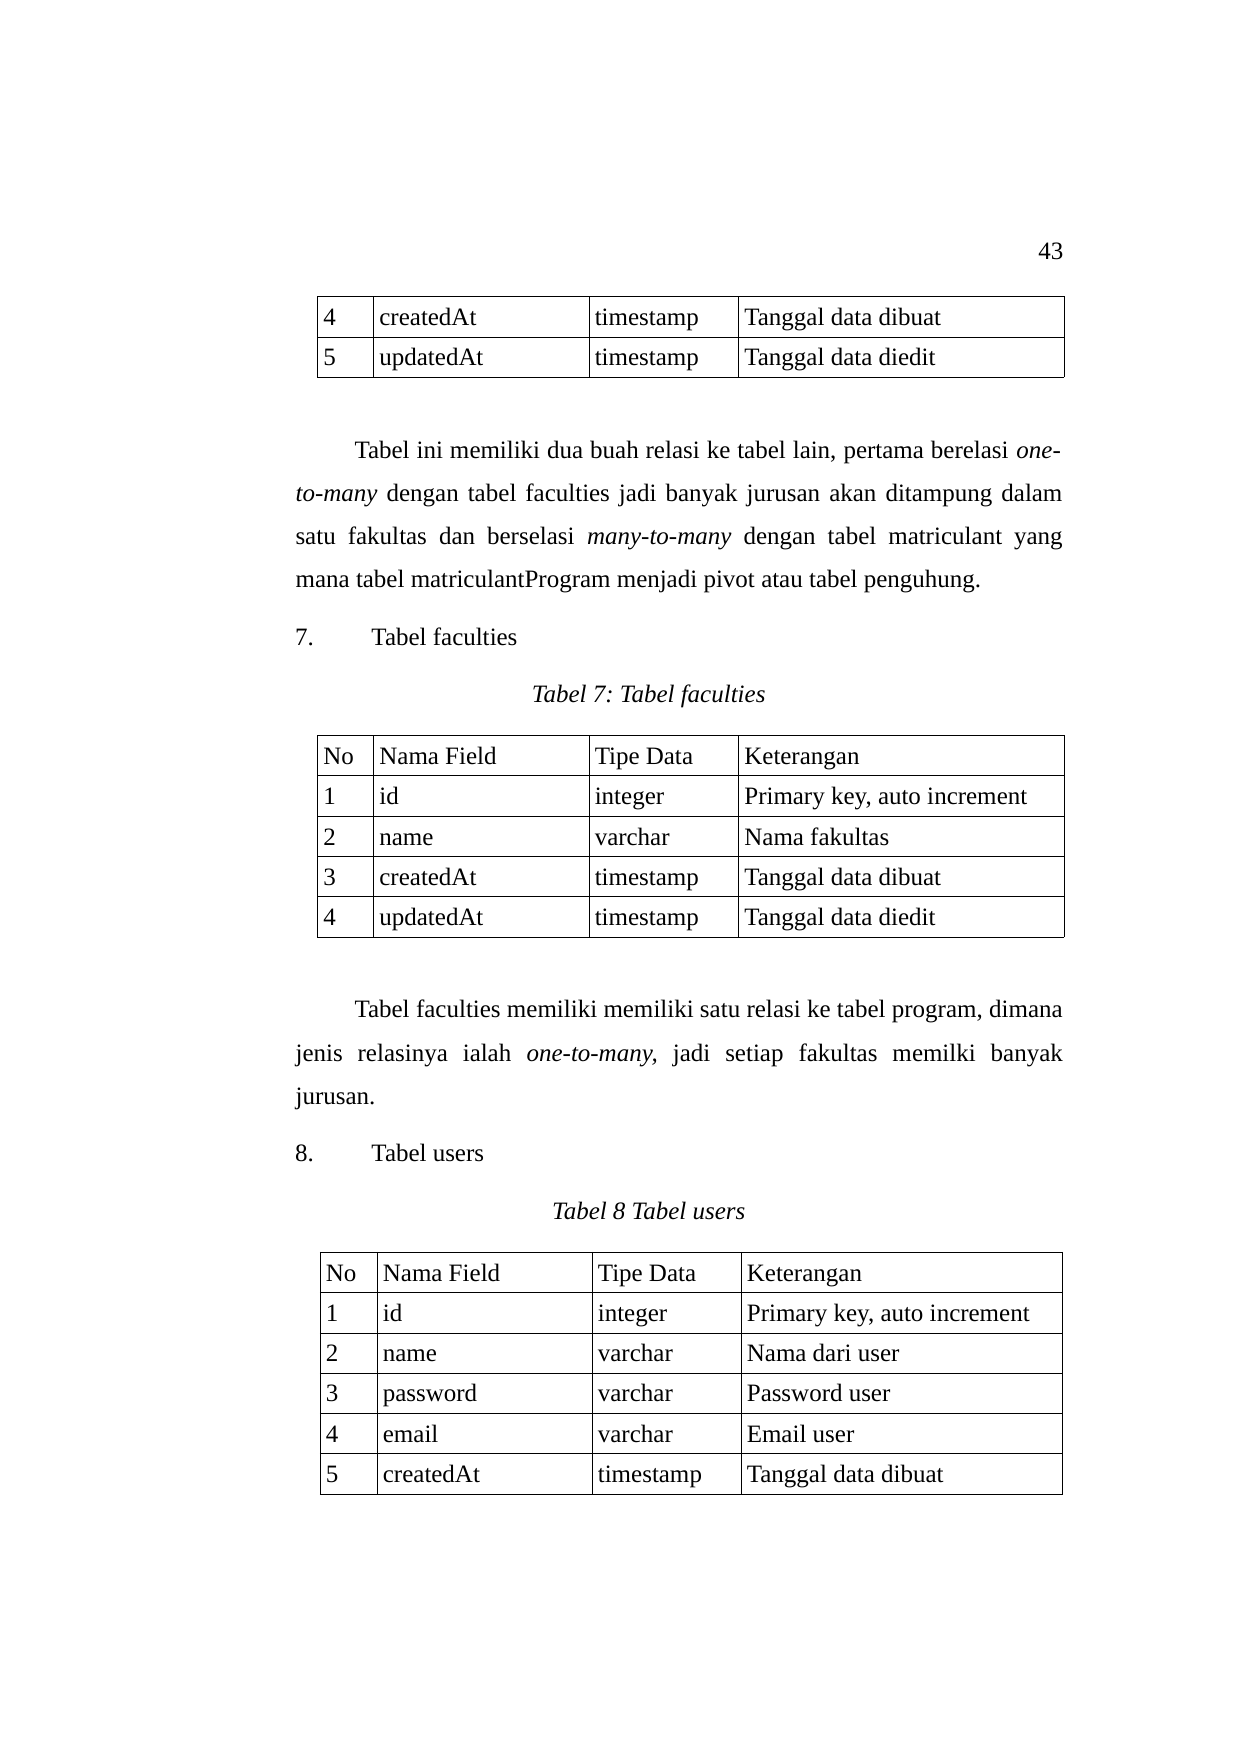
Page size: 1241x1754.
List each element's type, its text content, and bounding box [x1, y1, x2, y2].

text Tabel 7.7: Tabel faculties [236, 679, 1063, 708]
table_cell timestamp [593, 1454, 741, 1494]
table_cell Email user [742, 1414, 1062, 1453]
table_header Keterangan [742, 1253, 1062, 1292]
table_cell 5 [321, 1454, 377, 1494]
text Tabel 7.8 Tabel users [236, 1196, 1063, 1225]
table_cell varchar [593, 1334, 741, 1373]
table_cell email [378, 1414, 592, 1453]
table_header No [321, 1253, 377, 1292]
table_header Nama Field [378, 1253, 592, 1292]
table_cell 2 [321, 1334, 377, 1373]
table_header No [318, 736, 373, 775]
table_header Keterangan [739, 736, 1064, 775]
text Tabel ini memiliki dua buah relasi ke tabel lain, pertama berelasi one-to-many dengan tabel faculties jadi banyak jurusan akan ditampung dalam satu fakultas dan berselasi many-to-many dengan tabel matriculant yang mana tabel matriculantProgram menjadi pivot atau tabel penguhung. [295, 435, 1063, 593]
table_cell 1 [321, 1293, 377, 1332]
table_cell Nama fakultas [739, 817, 1064, 856]
table_cell password [378, 1374, 592, 1413]
table_cell timestamp [590, 857, 738, 896]
table_cell varchar [593, 1414, 741, 1453]
table_cell 4 [321, 1414, 377, 1453]
table_cell id [378, 1293, 592, 1332]
table_cell integer [593, 1293, 741, 1332]
list Tabel users [295, 1138, 1063, 1167]
table_cell createdAt [374, 297, 589, 337]
table_cell Tanggal data dibuat [739, 297, 1064, 337]
table_cell name [374, 817, 589, 856]
table_cell Primary key, auto increment [742, 1293, 1062, 1332]
table_cell name [378, 1334, 592, 1373]
table_cell createdAt [378, 1454, 592, 1494]
table_cell Tanggal data diedit [739, 897, 1064, 937]
table_cell varchar [590, 817, 738, 856]
table_cell Tanggal data diedit [739, 338, 1064, 377]
table_header Nama Field [374, 736, 589, 775]
table_cell 1 [318, 776, 373, 816]
table_cell id [374, 776, 589, 816]
table_header Tipe Data [590, 736, 738, 775]
table_cell Primary key, auto increment [739, 776, 1064, 816]
table_cell timestamp [590, 897, 738, 937]
table_cell 4 [318, 297, 373, 337]
table_cell 3 [318, 857, 373, 896]
list Tabel faculties [295, 622, 1063, 651]
table_cell Tanggal data dibuat [739, 857, 1064, 896]
table_cell Nama dari user [742, 1334, 1062, 1373]
table_cell timestamp [590, 297, 738, 337]
table_cell integer [590, 776, 738, 816]
table_cell updatedAt [374, 897, 589, 937]
table_cell createdAt [374, 857, 589, 896]
table_cell 2 [318, 817, 373, 856]
table_cell varchar [593, 1374, 741, 1413]
text Tabel faculties memiliki memiliki satu relasi ke tabel program, dimana jenis relasinya ialah one-to-many, jadi setiap fakultas memilki banyak jurusan. [295, 994, 1063, 1109]
table_cell 3 [321, 1374, 377, 1413]
table_cell Password user [742, 1374, 1062, 1413]
table_cell Tanggal data dibuat [742, 1454, 1062, 1494]
table_header Tipe Data [593, 1253, 741, 1292]
table_cell 5 [318, 338, 373, 377]
table_cell 4 [318, 897, 373, 937]
table_cell timestamp [590, 338, 738, 377]
table_cell updatedAt [374, 338, 589, 377]
